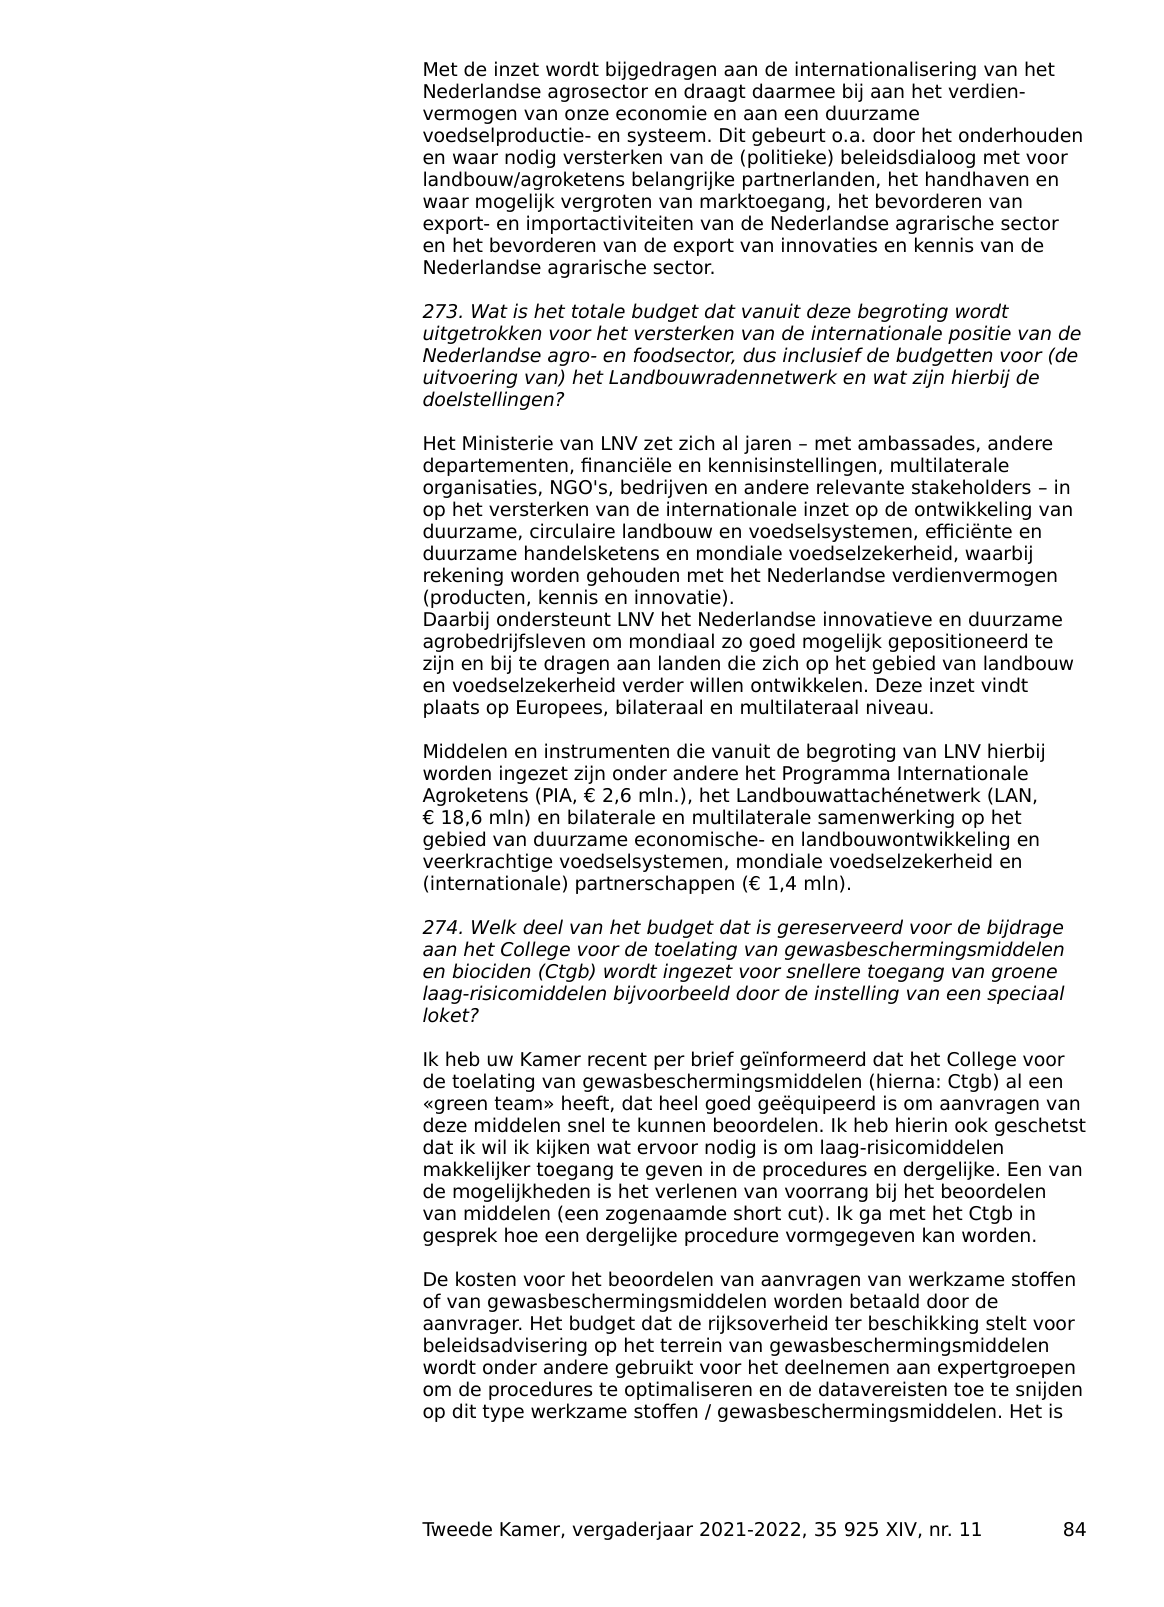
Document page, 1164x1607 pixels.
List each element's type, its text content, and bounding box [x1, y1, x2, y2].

text Daarbij ondersteunt LNV het Nederlandse innovatieve en duurzame agrobedrijfsleven om mondiaal zo goed mogelijk gepositioneerd te zijn en bij te dragen aan landen die zich op het gebied van landbouw en voedselzekerheid verder willen ontwikkelen. Deze inzet vindt plaats op Europees, bilateraal en multilateraal niveau. [422, 609, 1087, 719]
text Middelen en instrumenten die vanuit de begroting van LNV hierbij worden ingezet zijn onder andere het Programma Internationale Agroketens (PIA, € 2,6 mln.), het Landbouwattachénetwerk (LAN, € 18,6 mln) en bilaterale en multilaterale samenwerking op het gebied van duurzame economische- en landbouwontwikkeling en veerkrachtige voedselsystemen, mondiale voedselzekerheid en (internationale) partnerschappen (€ 1,4 mln). [422, 741, 1087, 895]
text 273. Wat is het totale budget dat vanuit deze begroting wordt uitgetrokken voor het versterken van de internationale positie van de Nederlandse agro- en foodsector, dus inclusief de budgetten voor (de uitvoering van) het Landbouwradennetwerk en wat zijn hierbij de doelstellingen? [422, 301, 1087, 411]
text De kosten voor het beoordelen van aanvragen van werkzame stoffen of van gewasbeschermingsmiddelen worden betaald door de aanvrager. Het budget dat de rijksoverheid ter beschikking stelt voor beleidsadvisering op het terrein van gewasbeschermingsmiddelen wordt onder andere gebruikt voor het deelnemen aan expertgroepen om de procedures te optimaliseren en de datavereisten toe te snijden op dit type werkzame stoffen / gewasbeschermingsmiddelen. Het is [422, 1269, 1087, 1423]
text Ik heb uw Kamer recent per brief geïnformeerd dat het College voor de toelating van gewasbeschermingsmiddelen (hierna: Ctgb) al een «green team» heeft, dat heel goed geëquipeerd is om aanvragen van deze middelen snel te kunnen beoordelen. Ik heb hierin ook geschetst dat ik wil ik kijken wat ervoor nodig is om laag-risicomiddelen makkelijker toegang te geven in de procedures en dergelijke. Een van de mogelijkheden is het verlenen van voorrang bij het beoordelen van middelen (een zogenaamde short cut). Ik ga met het Ctgb in gesprek hoe een dergelijke procedure vormgegeven kan worden. [422, 1049, 1087, 1247]
text 274. Welk deel van het budget dat is gereserveerd voor de bijdrage aan het College voor de toelating van gewasbeschermingsmiddelen en biociden (Ctgb) wordt ingezet voor snellere toegang van groene laag-risicomiddelen bijvoorbeeld door de instelling van een speciaal loket? [422, 917, 1087, 1027]
text Met de inzet wordt bijgedragen aan de internationalisering van het Nederlandse agrosector en draagt daarmee bij aan het verdien-vermogen van onze economie en aan een duurzame voedselproductie- en systeem. Dit gebeurt o.a. door het onderhouden en waar nodig versterken van de (politieke) beleidsdialoog met voor landbouw/agroketens belangrijke partnerlanden, het handhaven en waar mogelijk vergroten van marktoegang, het bevorderen van export- en importactiviteiten van de Nederlandse agrarische sector en het bevorderen van de export van innovaties en kennis van de Nederlandse agrarische sector. [422, 59, 1087, 279]
text Het Ministerie van LNV zet zich al jaren – met ambassades, andere departementen, financiële en kennisinstellingen, multilaterale organisaties, NGO's, bedrijven en andere relevante stakeholders – in op het versterken van de internationale inzet op de ontwikkeling van duurzame, circulaire landbouw en voedselsystemen, efficiënte en duurzame handelsketens en mondiale voedselzekerheid, waarbij rekening worden gehouden met het Nederlandse verdienvermogen (producten, kennis en innovatie). [422, 433, 1087, 609]
